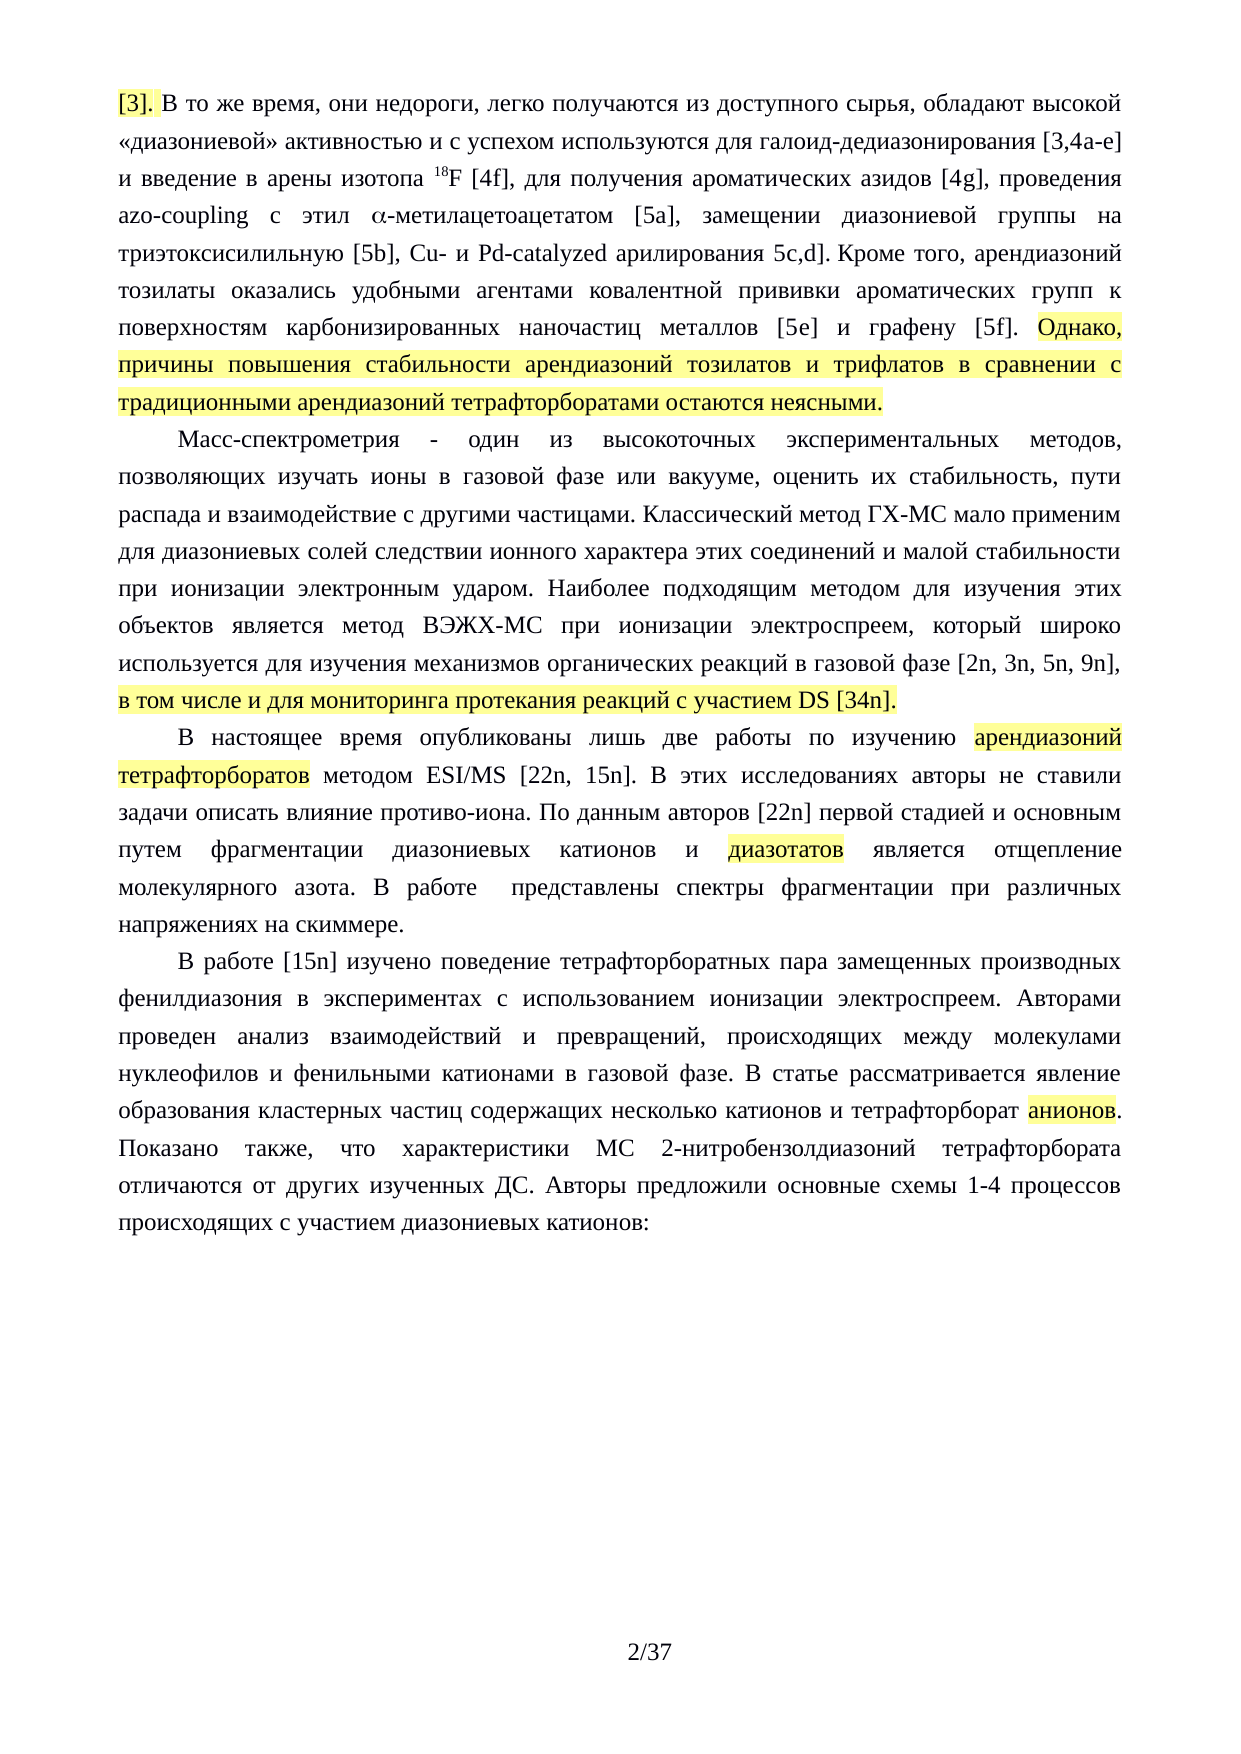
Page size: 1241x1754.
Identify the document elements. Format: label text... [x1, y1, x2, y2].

list [3]. В то же время, они недороги, легко получаются из доступного сырья, обладают высокой «диазониевой» активностью и с успехом используются для галоид-дедиазонирования [3,4a-e] и введение в арены изотопа 18F [4f], для получения ароматических азидов [4g], проведения azo-coupling с этил -метилацетоацетатом [5a], замещении диазониевой группы на триэтоксисилильную [5b], Cu- и Pd-catalyzed арилирования 5c,d]. Кроме того, арендиазоний тозилаты оказались удобными агентами ковалентной прививки ароматических групп к поверхностям карбонизированных наночастиц металлов [5e] и графену [5f]. Однако, причины повышения стабильности арендиазоний тозилатов и трифлатов в сравнении с традиционными арендиазоний тетрафторборатами остаются неясными. [118, 88, 1122, 416]
list В настоящее время опубликованы лишь две работы по изучению арендиазоний тетрафторборатов методом ESI/MS [22n, 15n]. В этих исследованиях авторы не ставили задачи описать влияние противо-иона. По данным авторов [22n] первой стадией и основным путем фрагментации диазониевых катионов и диазотатов является отщепление молекулярного азота. В работе представлены спектры фрагментации при различных напряжениях на скиммере. [118, 722, 1122, 938]
list В работе [15n] изучено поведение тетрафторборатных пара замещенных производных фенилдиазония в экспериментах с использованием ионизации электроспреем. Авторами проведен анализ взаимодействий и превращений, происходящих между молекулами нуклеофилов и фенильными катионами в газовой фазе. В статье рассматривается явление образования кластерных частиц содержащих несколько катионов и тетрафторборат анионов. Показано также, что характеристики МС 2-нитробензолдиазоний тетрафторбората отличаются от других изученных ДС. Авторы предложили основные схемы 1-4 процессов происходящих с участием диазониевых катионов: [118, 946, 1122, 1236]
list Масс-спектрометрия - один из высокоточных экспериментальных методов, позволяющих изучать ионы в газовой фазе или вакууме, оценить их стабильность, пути распада и взаимодействие с другими частицами. Классический метод ГХ-МС мало применим для диазониевых солей следствии ионного характера этих соединений и малой стабильности при ионизации электронным ударом. Наиболее подходящим методом для изучения этих объектов является метод ВЭЖХ-МС при ионизации электроспреем, который широко используется для изучения механизмов органических реакций в газовой фазе [2n, 3n, 5n, 9n], в том числе и для мониторинга протекания реакций с участием DS [34n]. [118, 424, 1122, 714]
